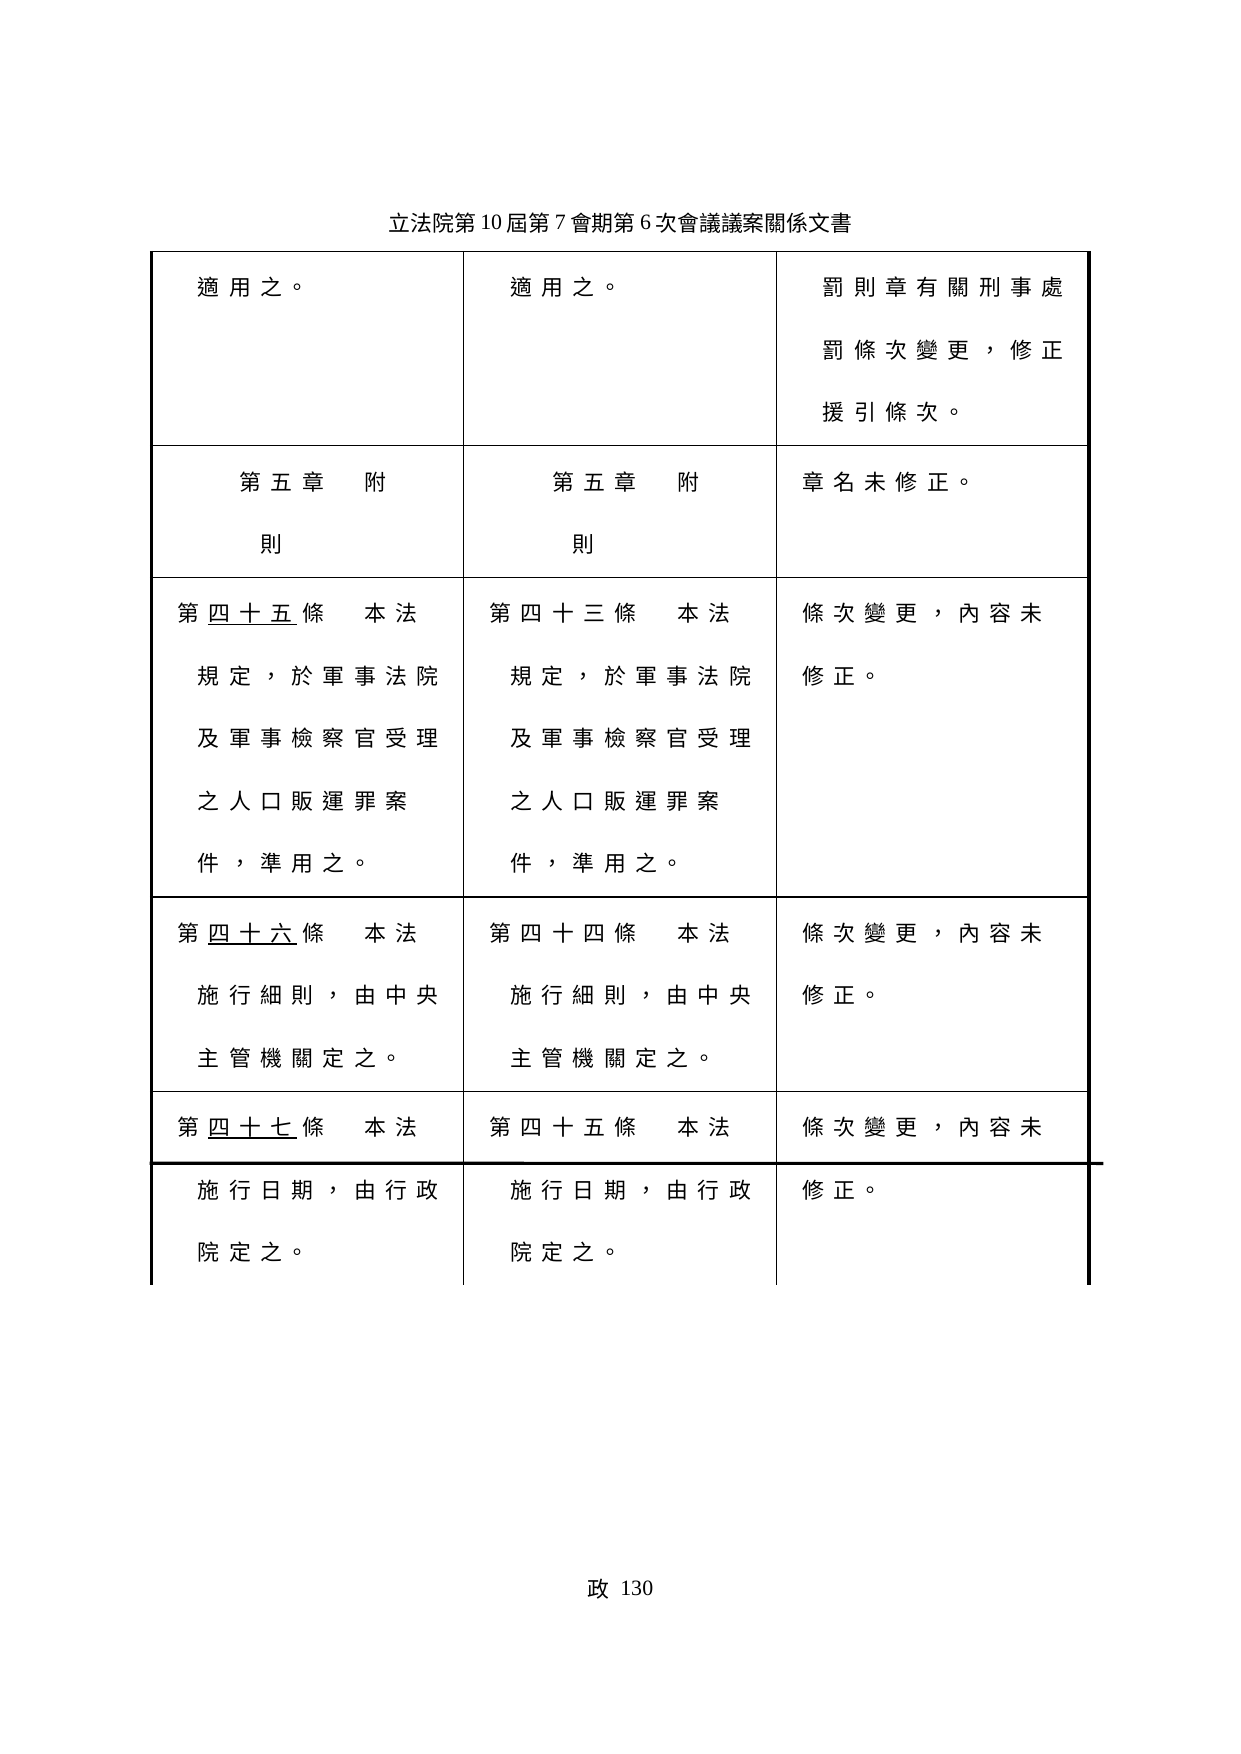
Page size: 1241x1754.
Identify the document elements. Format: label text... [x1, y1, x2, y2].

table_cell 施行日期，由行政院定之。 [464, 1165, 776, 1285]
table_cell 章名未修正。 [777, 446, 1087, 577]
table_cell 第四十三條 本法規定，於軍事法院及軍事檢察官受理之人口販運罪案件，準用之。 [464, 578, 776, 896]
table_cell 第四十七條 本法 [153, 1092, 463, 1161]
table_cell 條次變更，內容未 [777, 1092, 1087, 1161]
table_cell 條次變更，內容未修正。 [777, 898, 1087, 1091]
table_cell 第四十五條 本法規定，於軍事法院及軍事檢察官受理之人口販運罪案件，準用之。 [153, 578, 463, 896]
table_cell 罰則章有關刑事處罰條次變更，修正援引條次。 [777, 252, 1087, 445]
table_cell 條次變更，內容未修正。 [777, 578, 1087, 896]
table_cell 第五章 附 則 [464, 446, 776, 577]
table_cell 第四十四條 本法施行細則，由中央主管機關定之。 [464, 898, 776, 1091]
table_cell 適用之。 [464, 252, 776, 445]
table_cell 適用之。 [153, 252, 463, 445]
table_cell 第五章 附 則 [153, 446, 463, 577]
table_cell 第四十五條 本法 [464, 1092, 776, 1161]
table_cell 修正。 [777, 1165, 1087, 1285]
table_cell 施行日期，由行政院定之。 [153, 1165, 463, 1285]
table_cell 第四十六條 本法施行細則，由中央主管機關定之。 [153, 898, 463, 1091]
